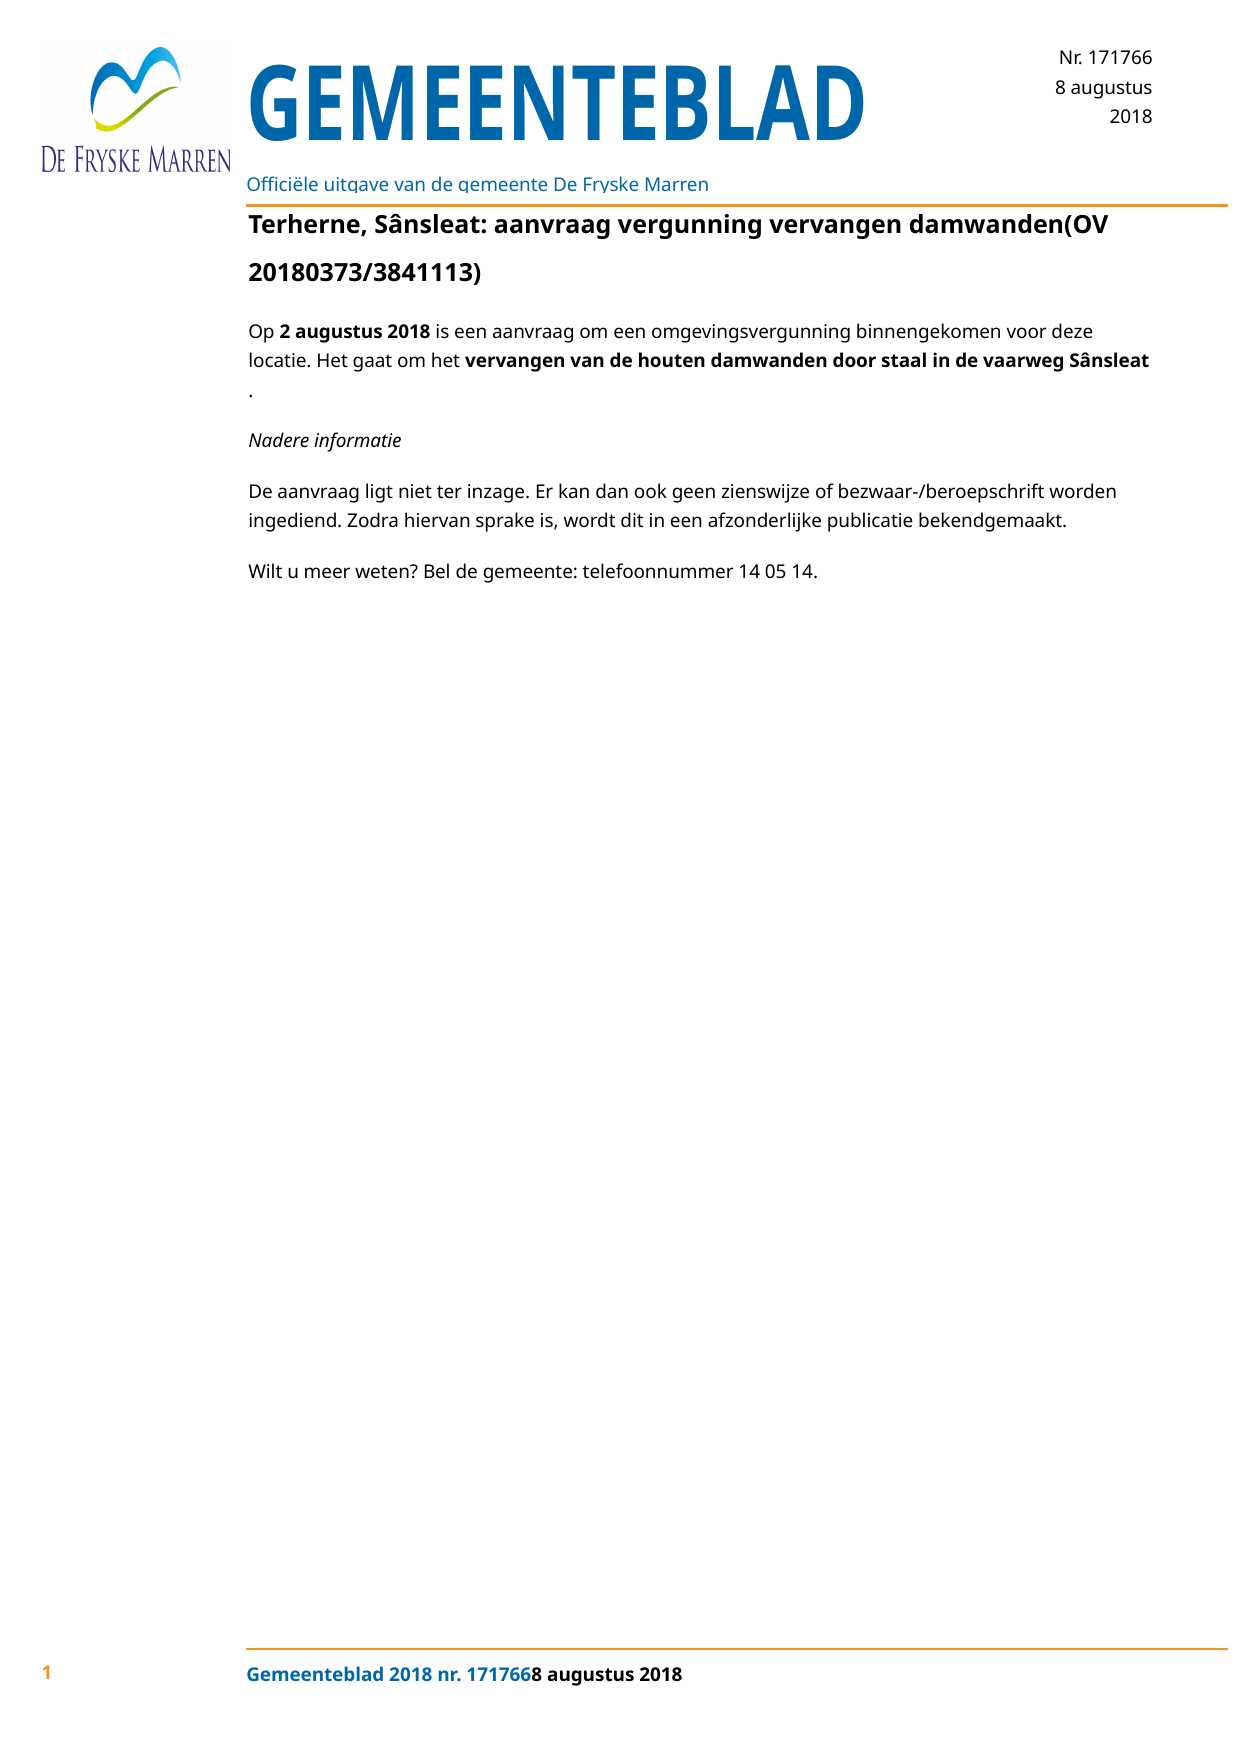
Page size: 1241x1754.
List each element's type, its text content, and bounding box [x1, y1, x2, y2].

picture [41, 47, 231, 172]
text Nadere informatie [248, 427, 1152, 453]
text Terherne, Sânsleat: aanvraag vergunning vervangen damwanden(OV 20180373/3841113) [248, 207, 1152, 288]
text Wilt u meer weten? Bel de gemeente: telefoonnummer 14 05 14. [248, 558, 1152, 584]
text De aanvraag ligt niet ter inzage. Er kan dan ook geen zienswijze of bezwaar-/beroepschrift worden ingediend. Zodra hiervan sprake is, wordt dit in een afzonderlijke publicatie bekendgemaakt. [248, 478, 1152, 533]
text Op 2 augustus 2018 is een aanvraag om een omgevingsvergunning binnengekomen voor deze locatie. Het gaat om het vervangen van de houten damwanden door staal in de vaarweg Sânsleat . [248, 318, 1152, 403]
